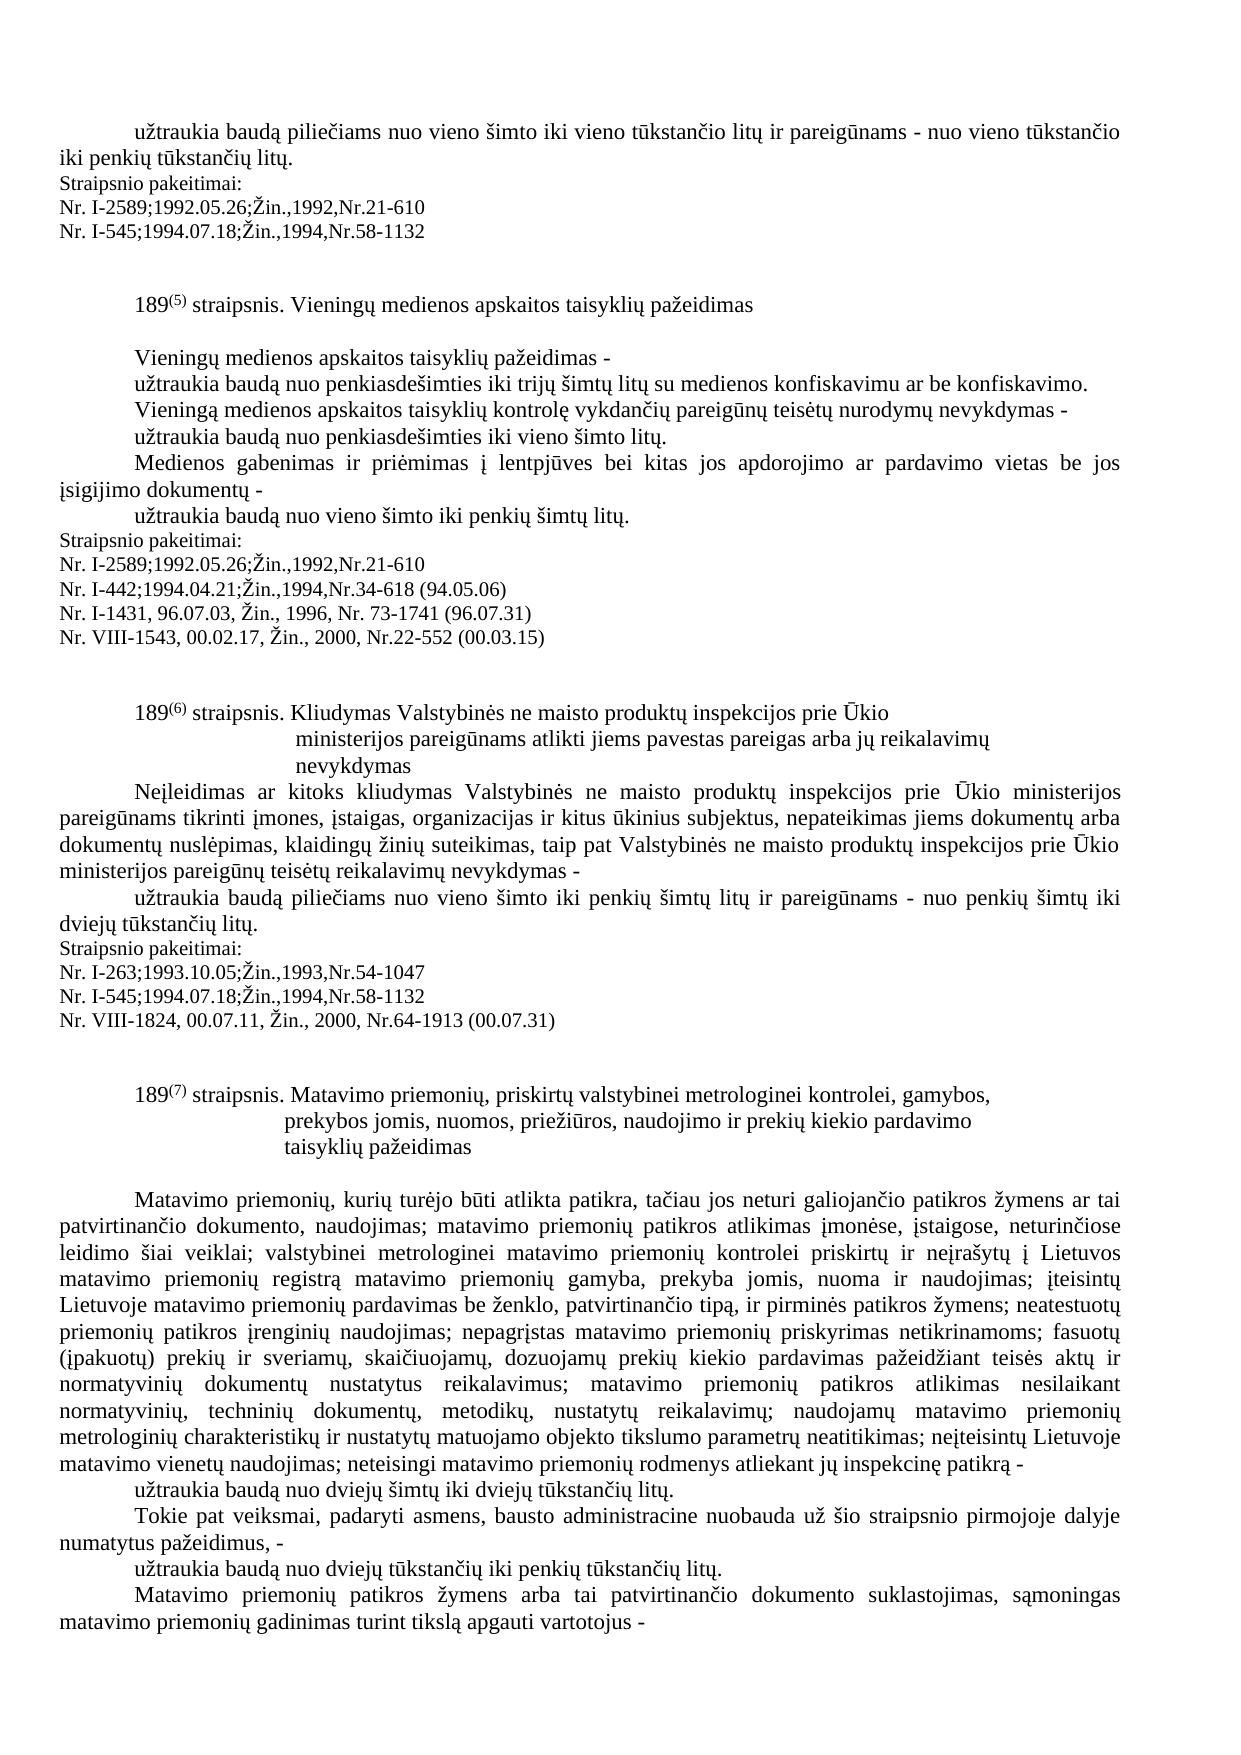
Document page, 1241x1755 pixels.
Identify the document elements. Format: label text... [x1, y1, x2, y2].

text Nr. I-2589;1992.05.26;Žin.,1992,Nr.21-610 [59, 552, 1122, 576]
text Neįleidimas ar kitoks kliudymas Valstybinės ne maisto produktų inspekcijos prie Ūkio ministerijos pareigūnams tikrinti įmones, įstaigas, organizacijas ir kitus ūkinius subjektus, nepateikimas jiems dokumentų arba dokumentų nuslėpimas, klaidingų žinių suteikimas, taip pat Valstybinės ne maisto produktų inspekcijos prie Ūkio ministerijos pareigūnų teisėtų reikalavimų nevykdymas - [59, 778, 1121, 883]
text 189(7) straipsnis. Matavimo priemonių, priskirtų valstybinei metrologinei kontrolei, gamybos, [134, 1081, 1122, 1107]
text taisyklių pažeidimas [284, 1133, 1122, 1160]
text užtraukia baudą nuo penkiasdešimties iki trijų šimtų litų su medienos konfiskavimu ar be konfiskavimo. [59, 370, 1122, 397]
text Straipsnio pakeitimai: [59, 936, 1122, 960]
text užtraukia baudą piliečiams nuo vieno šimto iki vieno tūkstančio litų ir pareigūnams - nuo vieno tūkstančio iki penkių tūkstančių litų. [59, 118, 1122, 171]
text Nr. I-442;1994.04.21;Žin.,1994,Nr.34-618 (94.05.06) [59, 576, 1122, 601]
text 189(6) straipsnis. Kliudymas Valstybinės ne maisto produktų inspekcijos prie Ūkio [134, 699, 1121, 725]
text Nr. VIII-1543, 00.02.17, Žin., 2000, Nr.22-552 (00.03.15) [59, 624, 1122, 649]
text Matavimo priemonių patikros žymens arba tai patvirtinančio dokumento suklastojimas, sąmoningas matavimo priemonių gadinimas turint tikslą apgauti vartotojus - [59, 1581, 1122, 1634]
text Straipsnio pakeitimai: [59, 528, 1122, 552]
text užtraukia baudą nuo dviejų tūkstančių iki penkių tūkstančių litų. [59, 1555, 1122, 1581]
text užtraukia baudą piliečiams nuo vieno šimto iki penkių šimtų litų ir pareigūnams - nuo penkių šimtų iki dviejų tūkstančių litų. [59, 883, 1122, 936]
text 189(5) straipsnis. Vieningų medienos apskaitos taisyklių pažeidimas [59, 291, 1122, 317]
text Straipsnio pakeitimai: [59, 171, 1122, 195]
text Nr. I-2589;1992.05.26;Žin.,1992,Nr.21-610 [59, 195, 1122, 219]
text Nr. I-263;1993.10.05;Žin.,1993,Nr.54-1047 [59, 960, 1122, 984]
text ministerijos pareigūnams atlikti jiems pavestas pareigas arba jų reikalavimų [295, 725, 1121, 752]
text Nr. I-545;1994.07.18;Žin.,1994,Nr.58-1132 [59, 984, 1122, 1008]
text prekybos jomis, nuomos, priežiūros, naudojimo ir prekių kiekio pardavimo [284, 1107, 1122, 1133]
text Nr. VIII-1824, 00.07.11, Žin., 2000, Nr.64-1913 (00.07.31) [59, 1008, 1122, 1032]
text Vieningą medienos apskaitos taisyklių kontrolę vykdančių pareigūnų teisėtų nurodymų nevykdymas - [59, 397, 1122, 423]
text Vieningų medienos apskaitos taisyklių pažeidimas - [59, 344, 1122, 370]
text užtraukia baudą nuo dviejų šimtų iki dviejų tūkstančių litų. [59, 1476, 1122, 1502]
text Nr. I-1431, 96.07.03, Žin., 1996, Nr. 73-1741 (96.07.31) [59, 601, 1122, 624]
text Nr. I-545;1994.07.18;Žin.,1994,Nr.58-1132 [59, 219, 1122, 243]
text nevykdymas [295, 752, 1121, 778]
text Matavimo priemonių, kurių turėjo būti atlikta patikra, tačiau jos neturi galiojančio patikros žymens ar tai patvirtinančio dokumento, naudojimas; matavimo priemonių patikros atlikimas įmonėse, įstaigose, neturinčiose leidimo šiai veiklai; valstybinei metrologinei matavimo priemonių kontrolei priskirtų ir neįrašytų į Lietuvos matavimo priemonių registrą matavimo priemonių gamyba, prekyba jomis, nuoma ir naudojimas; įteisintų Lietuvoje matavimo priemonių pardavimas be ženklo, patvirtinančio tipą, ir pirminės patikros žymens; neatestuotų priemonių patikros įrenginių naudojimas; nepagrįstas matavimo priemonių priskyrimas netikrinamoms; fasuotų (įpakuotų) prekių ir sveriamų, skaičiuojamų, dozuojamų prekių kiekio pardavimas pažeidžiant teisės aktų ir normatyvinių dokumentų nustatytus reikalavimus; matavimo priemonių patikros atlikimas nesilaikant normatyvinių, techninių dokumentų, metodikų, nustatytų reikalavimų; naudojamų matavimo priemonių metrologinių charakteristikų ir nustatytų matuojamo objekto tikslumo parametrų neatitikimas; neįteisintų Lietuvoje matavimo vienetų naudojimas; neteisingi matavimo priemonių rodmenys atliekant jų inspekcinę patikrą - [59, 1186, 1122, 1476]
text Tokie pat veiksmai, padaryti asmens, bausto administracine nuobauda už šio straipsnio pirmojoje dalyje numatytus pažeidimus, - [59, 1502, 1122, 1555]
text Medienos gabenimas ir priėmimas į lentpjūves bei kitas jos apdorojimo ar pardavimo vietas be jos įsigijimo dokumentų - [59, 449, 1122, 502]
text užtraukia baudą nuo penkiasdešimties iki vieno šimto litų. [59, 423, 1122, 449]
text užtraukia baudą nuo vieno šimto iki penkių šimtų litų. [59, 502, 1122, 528]
